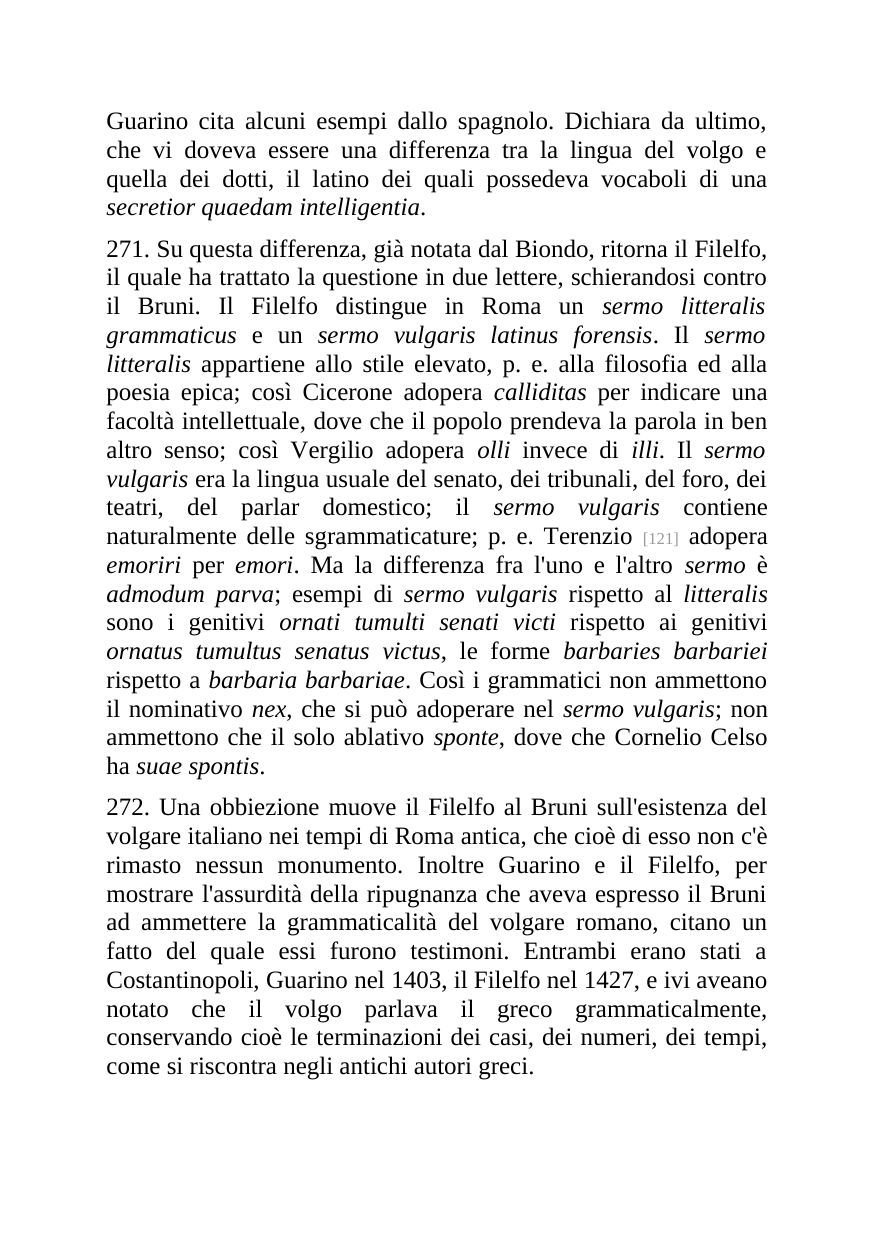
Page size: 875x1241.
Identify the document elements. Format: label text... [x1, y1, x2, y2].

text 272. Una obbiezione muove il Filelfo al Bruni sull'esistenza del volgare italiano nei tempi di Roma antica, che cioè di esso non c'è rimasto nessun monumento. Inoltre Guarino e il Filelfo, per mostrare l'assurdità della ripugnanza che aveva espresso il Bruni ad ammettere la grammaticalità del volgare romano, citano un fatto del quale essi furono testimoni. Entrambi erano stati a Costantinopoli, Guarino nel 1403, il Filelfo nel 1427, e ivi aveano notato che il volgo parlava il greco grammaticalmente, conservando cioè le terminazioni dei casi, dei numeri, dei tempi, come si riscontra negli antichi autori greci. [106, 792, 768, 1080]
text 271. Su questa differenza, già notata dal Biondo, ritorna il Filelfo, il quale ha trattato la questione in due lettere, schierandosi contro il Bruni. Il Filelfo distingue in Roma un sermo litteralis grammaticus e un sermo vulgaris latinus forensis. Il sermo litteralis appartiene allo stile elevato, p. e. alla filosofia ed alla poesia epica; così Cicerone adopera calliditas per indicare una facoltà intellettuale, dove che il popolo prendeva la parola in ben altro senso; così Vergilio adopera olli invece di illi. Il sermo vulgaris era la lingua usuale del senato, dei tribunali, del foro, dei teatri, del parlar domestico; il sermo vulgaris contiene naturalmente delle sgrammaticature; p. e. Terenzio [121] adopera emoriri per emori. Ma la differenza fra l'uno e l'altro sermo è admodum parva; esempi di sermo vulgaris rispetto al litteralis sono i genitivi ornati tumulti senati victi rispetto ai genitivi ornatus tumultus senatus victus, le forme barbaries barbariei rispetto a barbaria barbariae. Così i grammatici non ammettono il nominativo nex, che si può adoperare nel sermo vulgaris; non ammettono che il solo ablativo sponte, dove che Cornelio Celso ha suae spontis. [106, 234, 768, 780]
text Guarino cita alcuni esempi dallo spagnolo. Dichiara da ultimo, che vi doveva essere una differenza tra la lingua del volgo e quella dei dotti, il latino dei quali possedeva vocaboli di una secretior quaedam intelligentia. [106, 106, 768, 221]
